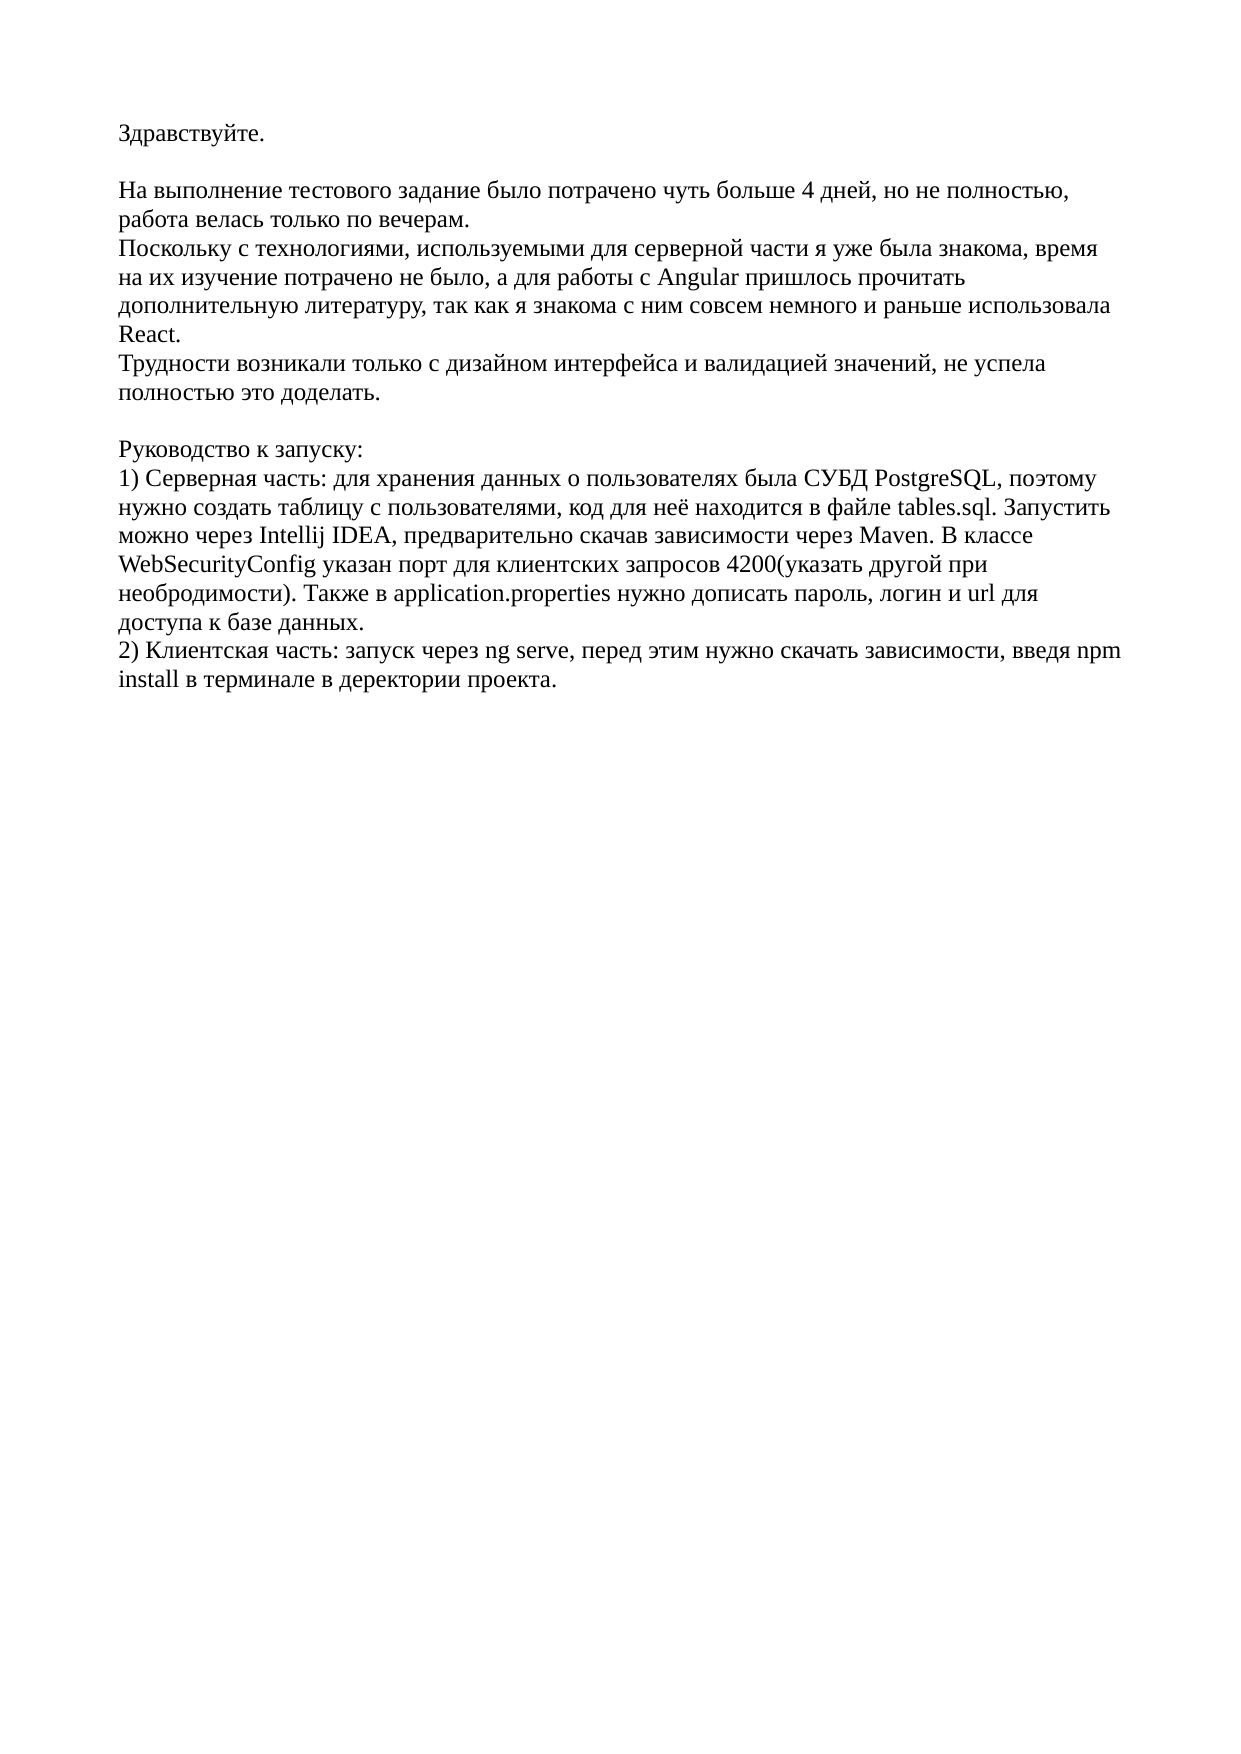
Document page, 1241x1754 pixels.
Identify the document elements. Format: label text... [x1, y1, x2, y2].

text 2) Клиентская часть: запуск через ng serve, перед этим нужно скачать зависимости, введя npm install в терминале в деректории проекта. [118, 636, 1122, 693]
text На выполнение тестового задание было потрачено чуть больше 4 дней, но не полностью, работа велась только по вечерам. [118, 176, 1122, 233]
text Поскольку с технологиями, используемыми для серверной части я уже была знакома, время на их изучение потрачено не было, а для работы с Angular пришлось прочитать дополнительную литературу, так как я знакома с ним совсем немного и раньше использовала React. [118, 233, 1122, 348]
text Здравствуйте. [118, 118, 1122, 147]
text Трудности возникали только с дизайном интерфейса и валидацией значений, не успела полностью это доделать. [118, 348, 1122, 406]
text 1) Серверная часть: для хранения данных о пользователях была СУБД PostgreSQL, поэтому нужно создать таблицу с пользователями, код для неё находится в файле tables.sql. Запустить можно через Intellij IDEA, предварительно скачав зависимости через Maven. В классе WebSecurityConfig указан порт для клиентских запросов 4200(указать другой при необродимости). Также в application.properties нужно дописать пароль, логин и url для доступа к базе данных. [118, 463, 1122, 636]
text Руководство к запуску: [118, 434, 1122, 463]
